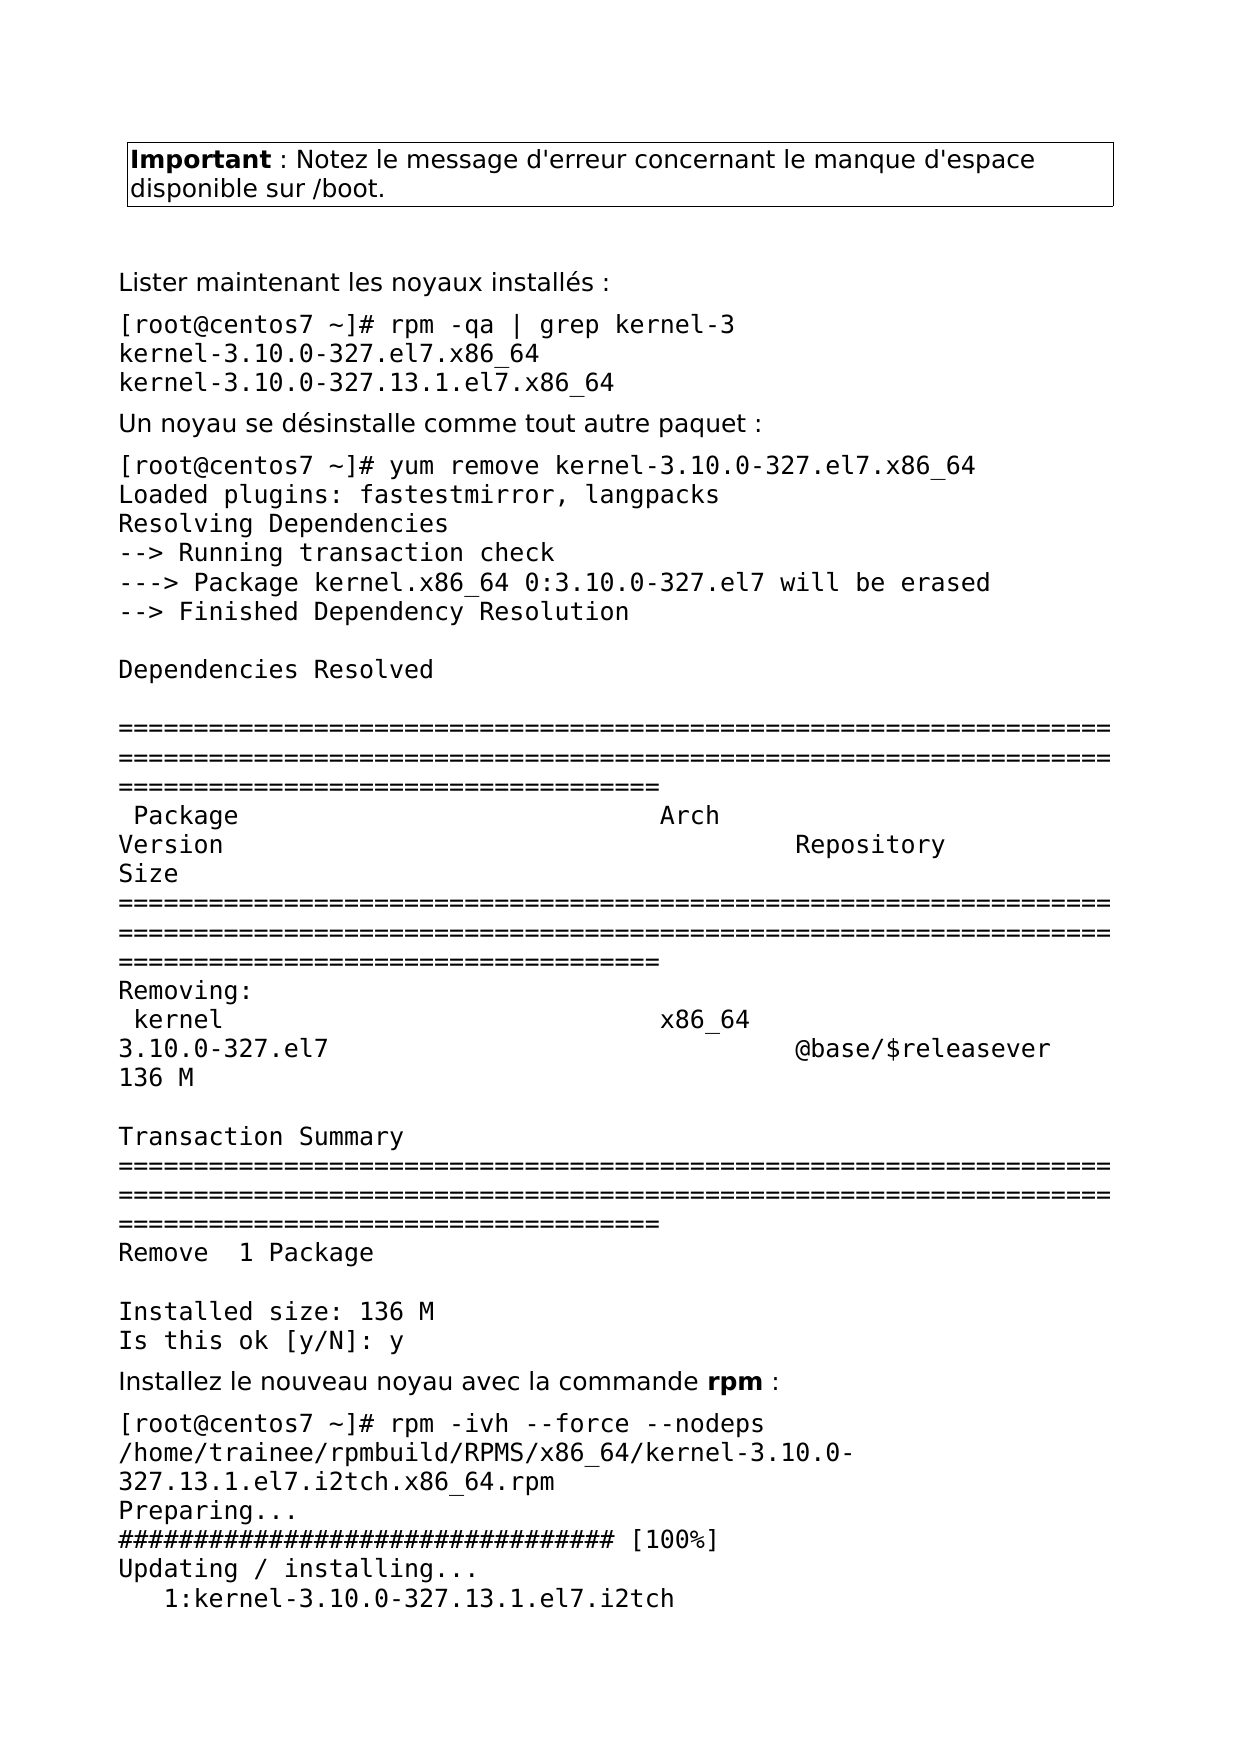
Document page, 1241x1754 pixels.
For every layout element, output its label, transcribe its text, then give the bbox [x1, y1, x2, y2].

text [root@centos7 ~]# yum remove kernel-3.10.0-327.el7.x86_64 Loaded plugins: fastestmirror, langpacks Resolving Dependencies --> Running transaction check ---> Package kernel.x86_64 0:3.10.0-327.el7 will be erased --> Finished Dependency Resolution Dependencies Resolved ======================================================================================================================================================================== Package Arch Version Repository Size ======================================================================================================================================================================== Removing: kernel x86_64 3.10.0-327.el7 @base/$releasever 136 M Transaction Summary ======================================================================================================================================================================== Remove 1 Package Installed size: 136 M Is this ok [y/N]: y [118, 451, 1122, 1355]
text [root@centos7 ~]# rpm -ivh --force --nodeps /home/trainee/rpmbuild/RPMS/x86_64/kernel-3.10.0-327.13.1.el7.i2tch.x86_64.rpm Preparing... ################################# [100%] Updating / installing... 1:kernel-3.10.0-327.13.1.el7.i2tch [118, 1409, 1122, 1613]
text Un noyau se désinstalle comme tout autre paquet : [118, 409, 1122, 439]
text [root@centos7 ~]# rpm -qa | grep kernel-3 kernel-3.10.0-327.el7.x86_64 kernel-3.10.0-327.13.1.el7.x86_64 [118, 310, 1122, 398]
text Lister maintenant les noyaux installés : [118, 268, 1122, 298]
table_header Important : Notez le message d'erreur concernant le manque d'espace disponible sur /boot. [128, 143, 1113, 206]
text Installez le nouveau noyau avec la commande rpm : [118, 1367, 1122, 1396]
